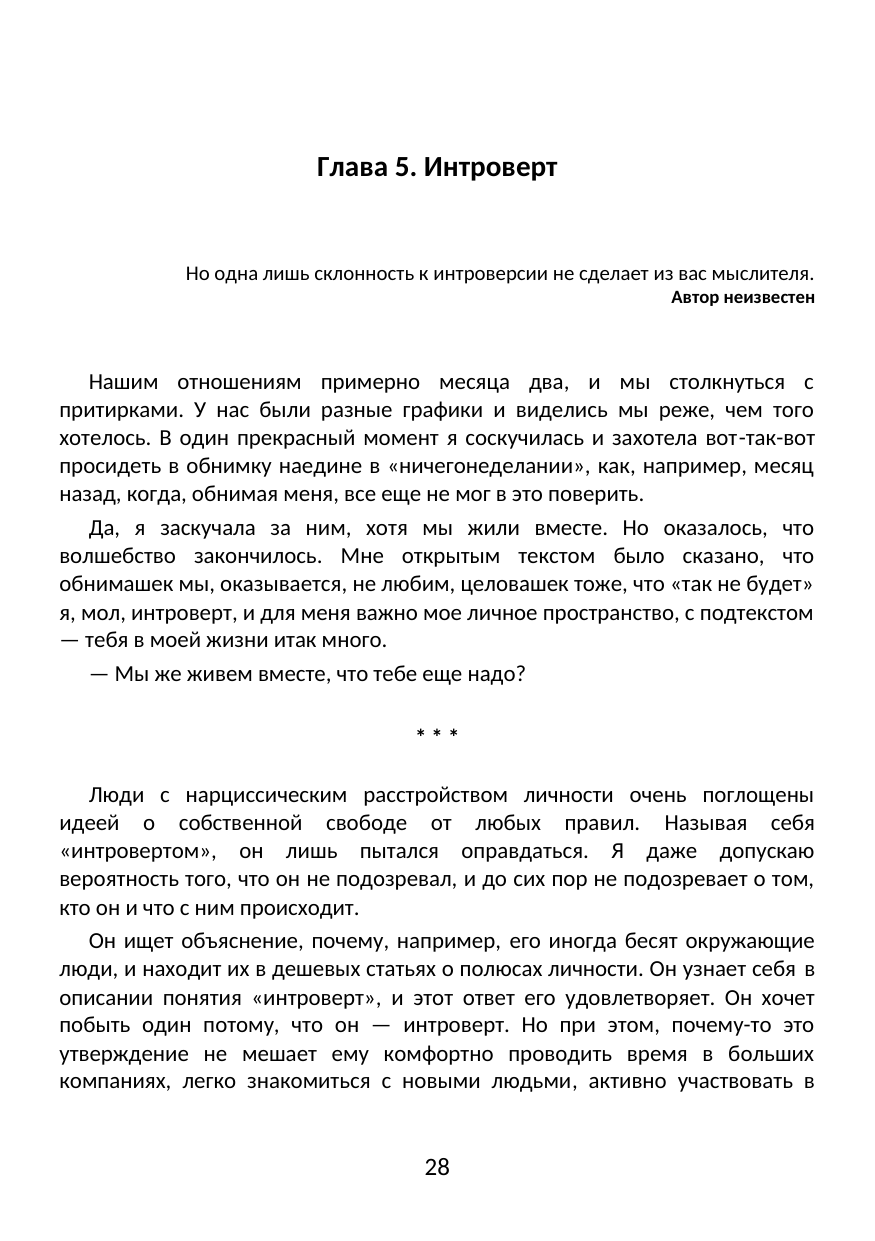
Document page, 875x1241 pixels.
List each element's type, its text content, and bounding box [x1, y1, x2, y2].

text Но одна лишь склонность к интроверсии не сделает из вас мыслителя. [59, 260, 815, 286]
text Автор неизвестен [236, 286, 815, 308]
subtitle Глава 5. Интроверт [59, 148, 815, 183]
text — Мы же живем вместе, что тебе еще надо? [59, 659, 815, 688]
text Он ищет объяснение, почему, например, его иногда бесят окружающие люди, и находит их в дешевых статьях о полюсах личности. Он узнает себя в описании понятия «интроверт», и этот ответ его удовлетворяет. Он хочет побыть один потому, что он — интроверт. Но при этом, почему-то это утверждение не мешает ему комфортно проводить время в больших компаниях, легко знакомиться с новыми людьми, активно участвовать в [59, 927, 815, 1095]
text Нашим отношениям примерно месяца два, и мы столкнуться с притирками. У нас были разные графики и виделись мы реже, чем того хотелось. В один прекрасный момент я соскучилась и захотела вот-так-вот просидеть в обнимку наедине в «ничегонеделании», как, например, месяц назад, когда, обнимая меня, все еще не мог в это поверить. [59, 367, 815, 508]
text Люди с нарциссическим расстройством личности очень поглощены идеей о собственной свободе от любых правил. Называя себя «интровертом», он лишь пытался оправдаться. Я даже допускаю вероятность того, что он не подозревал, и до сих пор не подозревает о том, кто он и что с ним происходит. [59, 781, 815, 921]
subtitle * * * [59, 723, 815, 751]
text Да, я заскучала за ним, хотя мы жили вместе. Но оказалось, что волшебство закончилось. Мне открытым текстом было сказано, что обнимашек мы, оказывается, не любим, целовашек тоже, что «так не будет» я, мол, интроверт, и для меня важно мое личное пространство, с подтекстом — тебя в моей жизни итак много. [59, 513, 815, 654]
